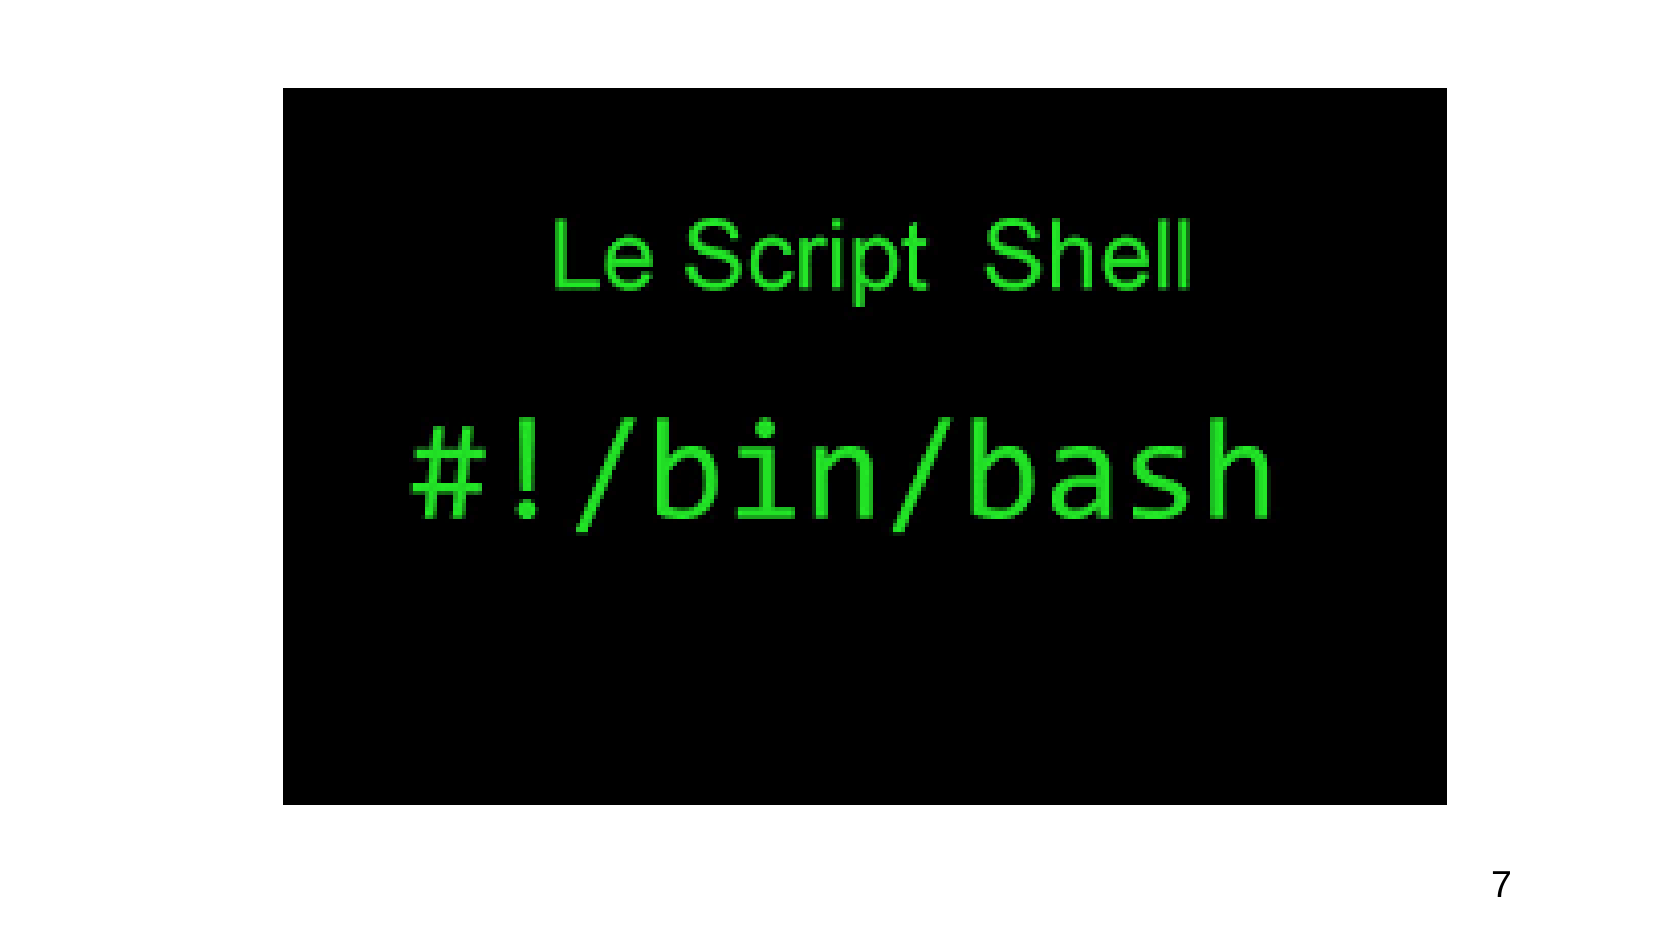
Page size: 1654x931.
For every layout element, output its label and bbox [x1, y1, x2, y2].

picture [283, 88, 1447, 805]
